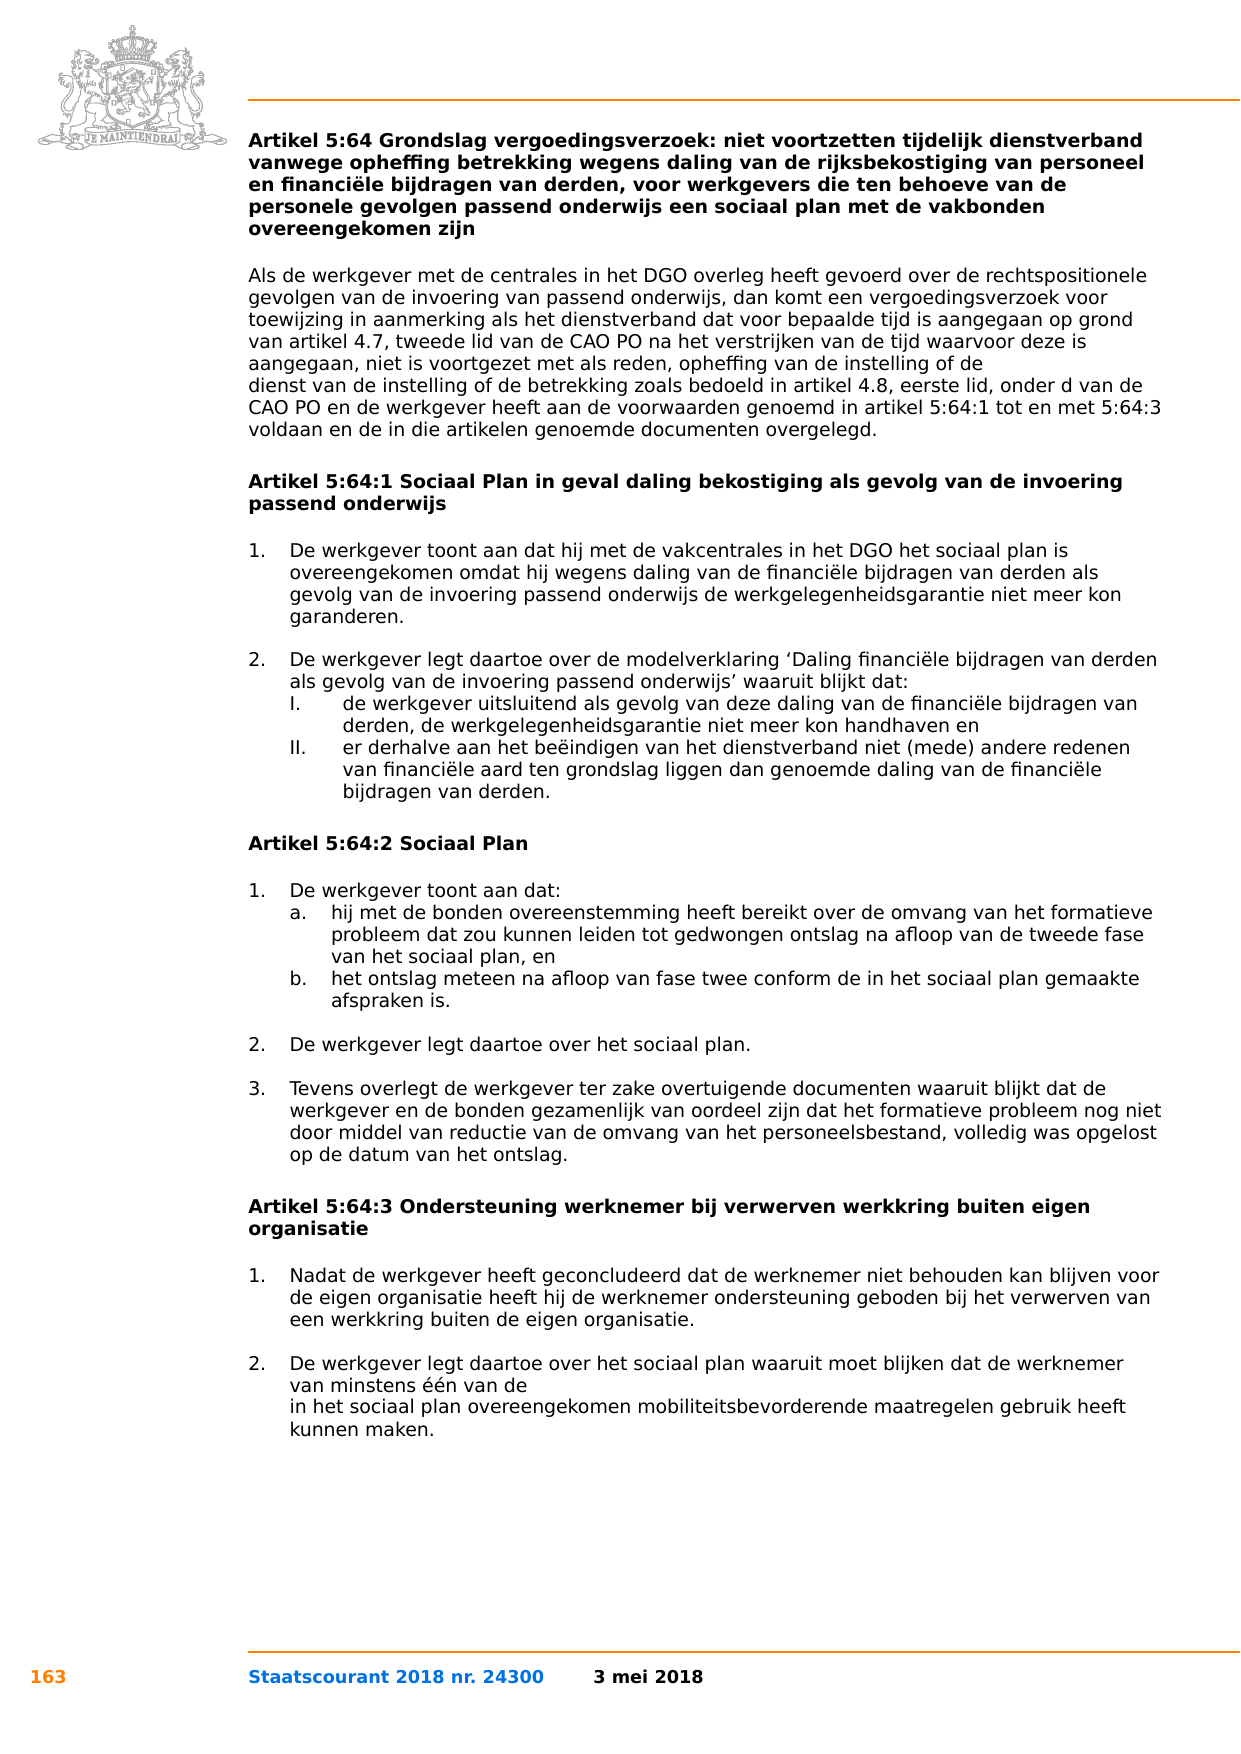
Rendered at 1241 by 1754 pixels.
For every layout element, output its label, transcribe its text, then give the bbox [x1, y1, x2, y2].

text 2. De werkgever legt daartoe over het sociaal plan waaruit moet blijken dat de werknemer van minstens één van de [248, 1352, 1163, 1396]
text 1. Nadat de werkgever heeft geconcludeerd dat de werknemer niet behouden kan blijven voor de eigen organisatie heeft hij de werknemer ondersteuning geboden bij het verwerven van een werkkring buiten de eigen organisatie. [248, 1265, 1163, 1331]
text 2. De werkgever legt daartoe over het sociaal plan. [248, 1034, 1163, 1056]
subtitle Artikel 5:64 Grondslag vergoedingsverzoek: niet voortzetten tijdelijk dienstverband vanwege opheffing betrekking wegens daling van de rijksbekostiging van personeel en financiële bijdragen van derden, voor werkgevers die ten behoeve van de personele gevolgen passend onderwijs een sociaal plan met de vakbonden overeengekomen zijn [248, 130, 1163, 240]
text dienst van de instelling of de betrekking zoals bedoeld in artikel 4.8, eerste lid, onder d van de CAO PO en de werkgever heeft aan de voorwaarden genoemd in artikel 5:64:1 tot en met 5:64:3 voldaan en de in die artikelen genoemde documenten overgelegd. [248, 375, 1163, 441]
text I. de werkgever uitsluitend als gevolg van deze daling van de financiële bijdragen van derden, de werkgelegenheidsgarantie niet meer kon handhaven en [289, 693, 1163, 737]
subtitle Artikel 5:64:3 Ondersteuning werknemer bij verwerven werkkring buiten eigen organisatie [248, 1196, 1163, 1240]
text a. hij met de bonden overeenstemming heeft bereikt over de omvang van het formatieve probleem dat zou kunnen leiden tot gedwongen ontslag na afloop van de tweede fase van het sociaal plan, en [289, 902, 1163, 968]
text 1. De werkgever toont aan dat hij met de vakcentrales in het DGO het sociaal plan is overeengekomen omdat hij wegens daling van de financiële bijdragen van derden als gevolg van de invoering passend onderwijs de werkgelegenheidsgarantie niet meer kon garanderen. [248, 539, 1163, 627]
text Als de werkgever met de centrales in het DGO overleg heeft gevoerd over de rechtspositionele gevolgen van de invoering van passend onderwijs, dan komt een vergoedingsverzoek voor toewijzing in aanmerking als het dienstverband dat voor bepaalde tijd is aangegaan op grond van artikel 4.7, tweede lid van de CAO PO na het verstrijken van de tijd waarvoor deze is aangegaan, niet is voortgezet met als reden, opheffing van de instelling of de [248, 265, 1163, 375]
text 2. De werkgever legt daartoe over de modelverklaring ‘Daling financiële bijdragen van derden als gevolg van de invoering passend onderwijs’ waaruit blijkt dat: [248, 649, 1163, 693]
text 1. De werkgever toont aan dat: [248, 880, 1163, 902]
text II. er derhalve aan het beëindigen van het dienstverband niet (mede) andere redenen van financiële aard ten grondslag liggen dan genoemde daling van de financiële bijdragen van derden. [289, 737, 1163, 803]
subtitle Artikel 5:64:1 Sociaal Plan in geval daling bekostiging als gevolg van de invoering passend onderwijs [248, 471, 1163, 514]
text b. het ontslag meteen na afloop van fase twee conform de in het sociaal plan gemaakte afspraken is. [289, 968, 1163, 1012]
text 3. Tevens overlegt de werkgever ter zake overtuigende documenten waaruit blijkt dat de werkgever en de bonden gezamenlijk van oordeel zijn dat het formatieve probleem nog niet door middel van reductie van de omvang van het personeelsbestand, volledig was opgelost op de datum van het ontslag. [248, 1078, 1163, 1166]
subtitle Artikel 5:64:2 Sociaal Plan [248, 833, 1163, 855]
text in het sociaal plan overeengekomen mobiliteitsbevorderende maatregelen gebruik heeft kunnen maken. [289, 1396, 1163, 1440]
picture [38, 25, 227, 150]
